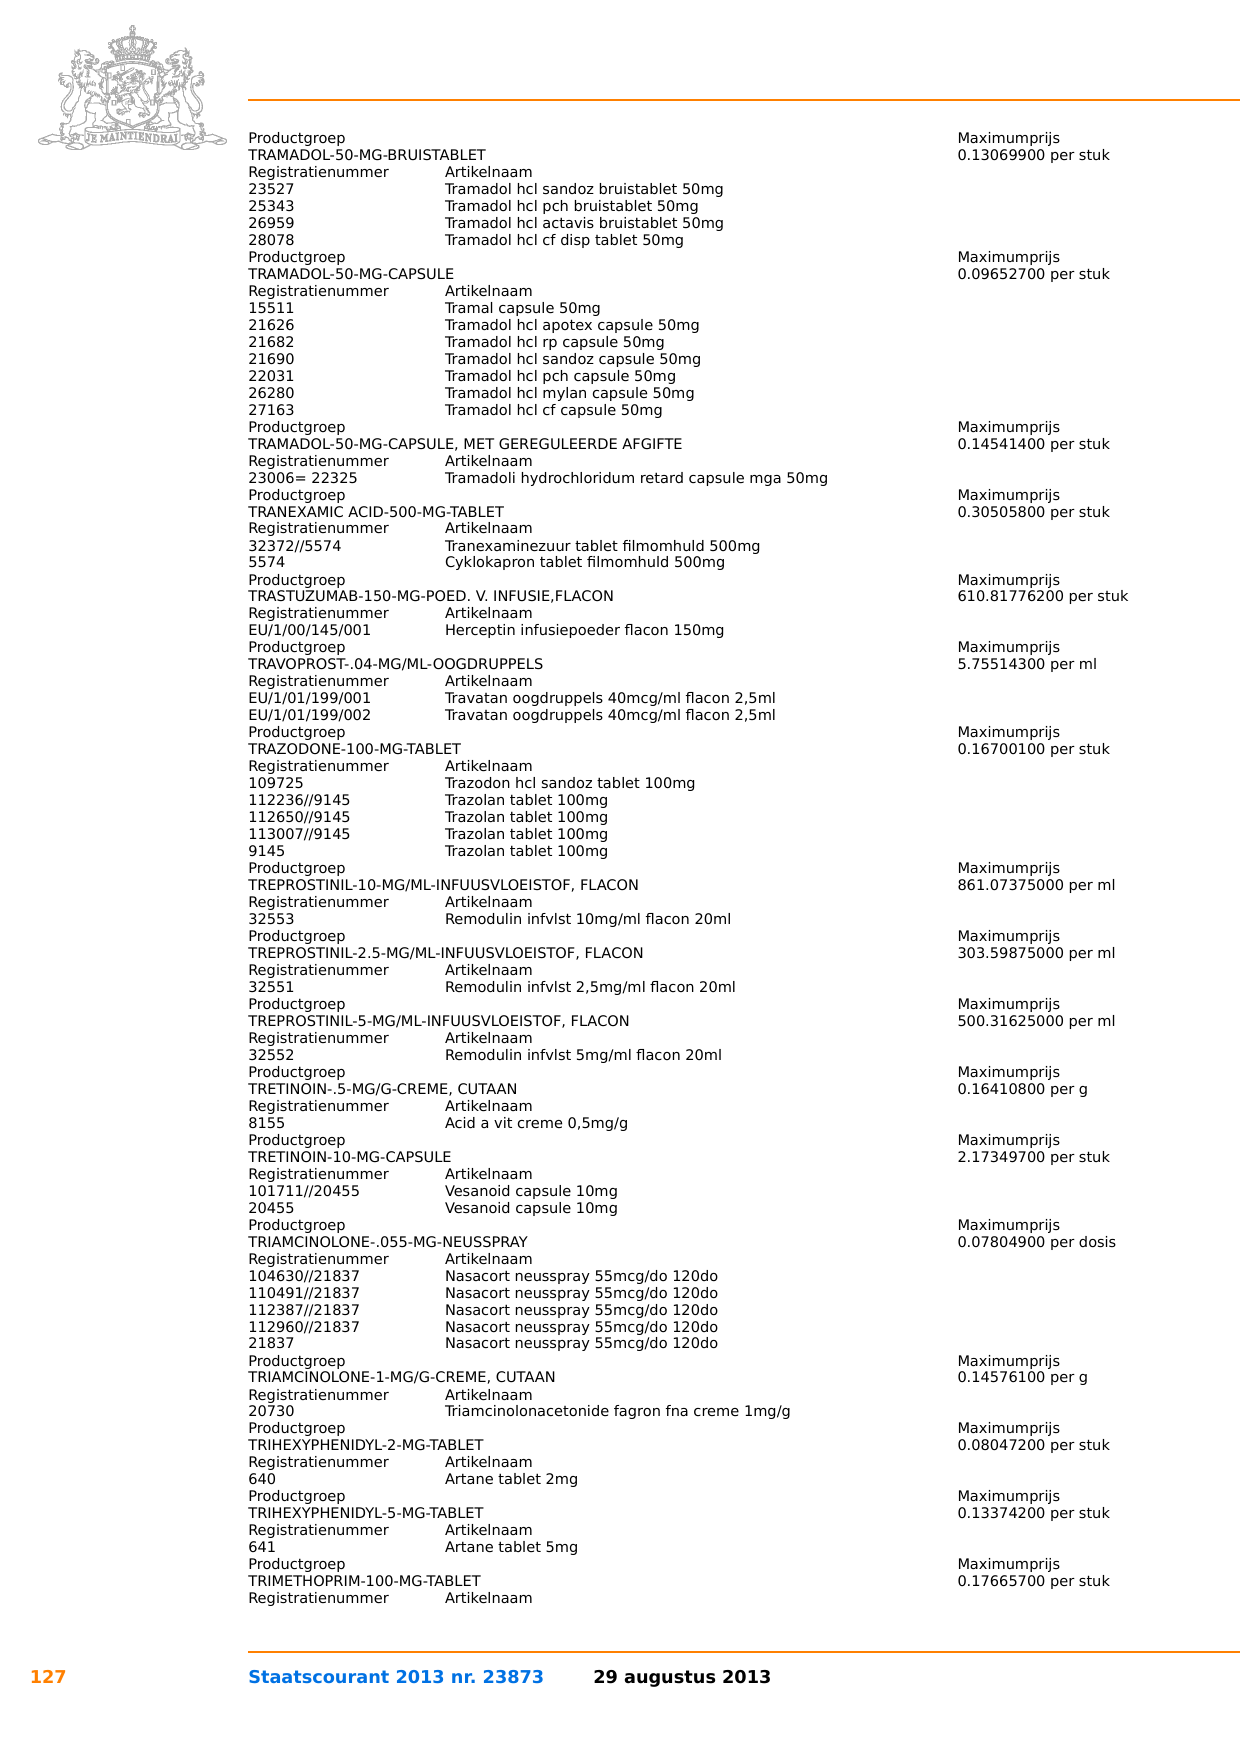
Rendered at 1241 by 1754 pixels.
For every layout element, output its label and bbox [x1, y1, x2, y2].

picture [38, 25, 227, 150]
